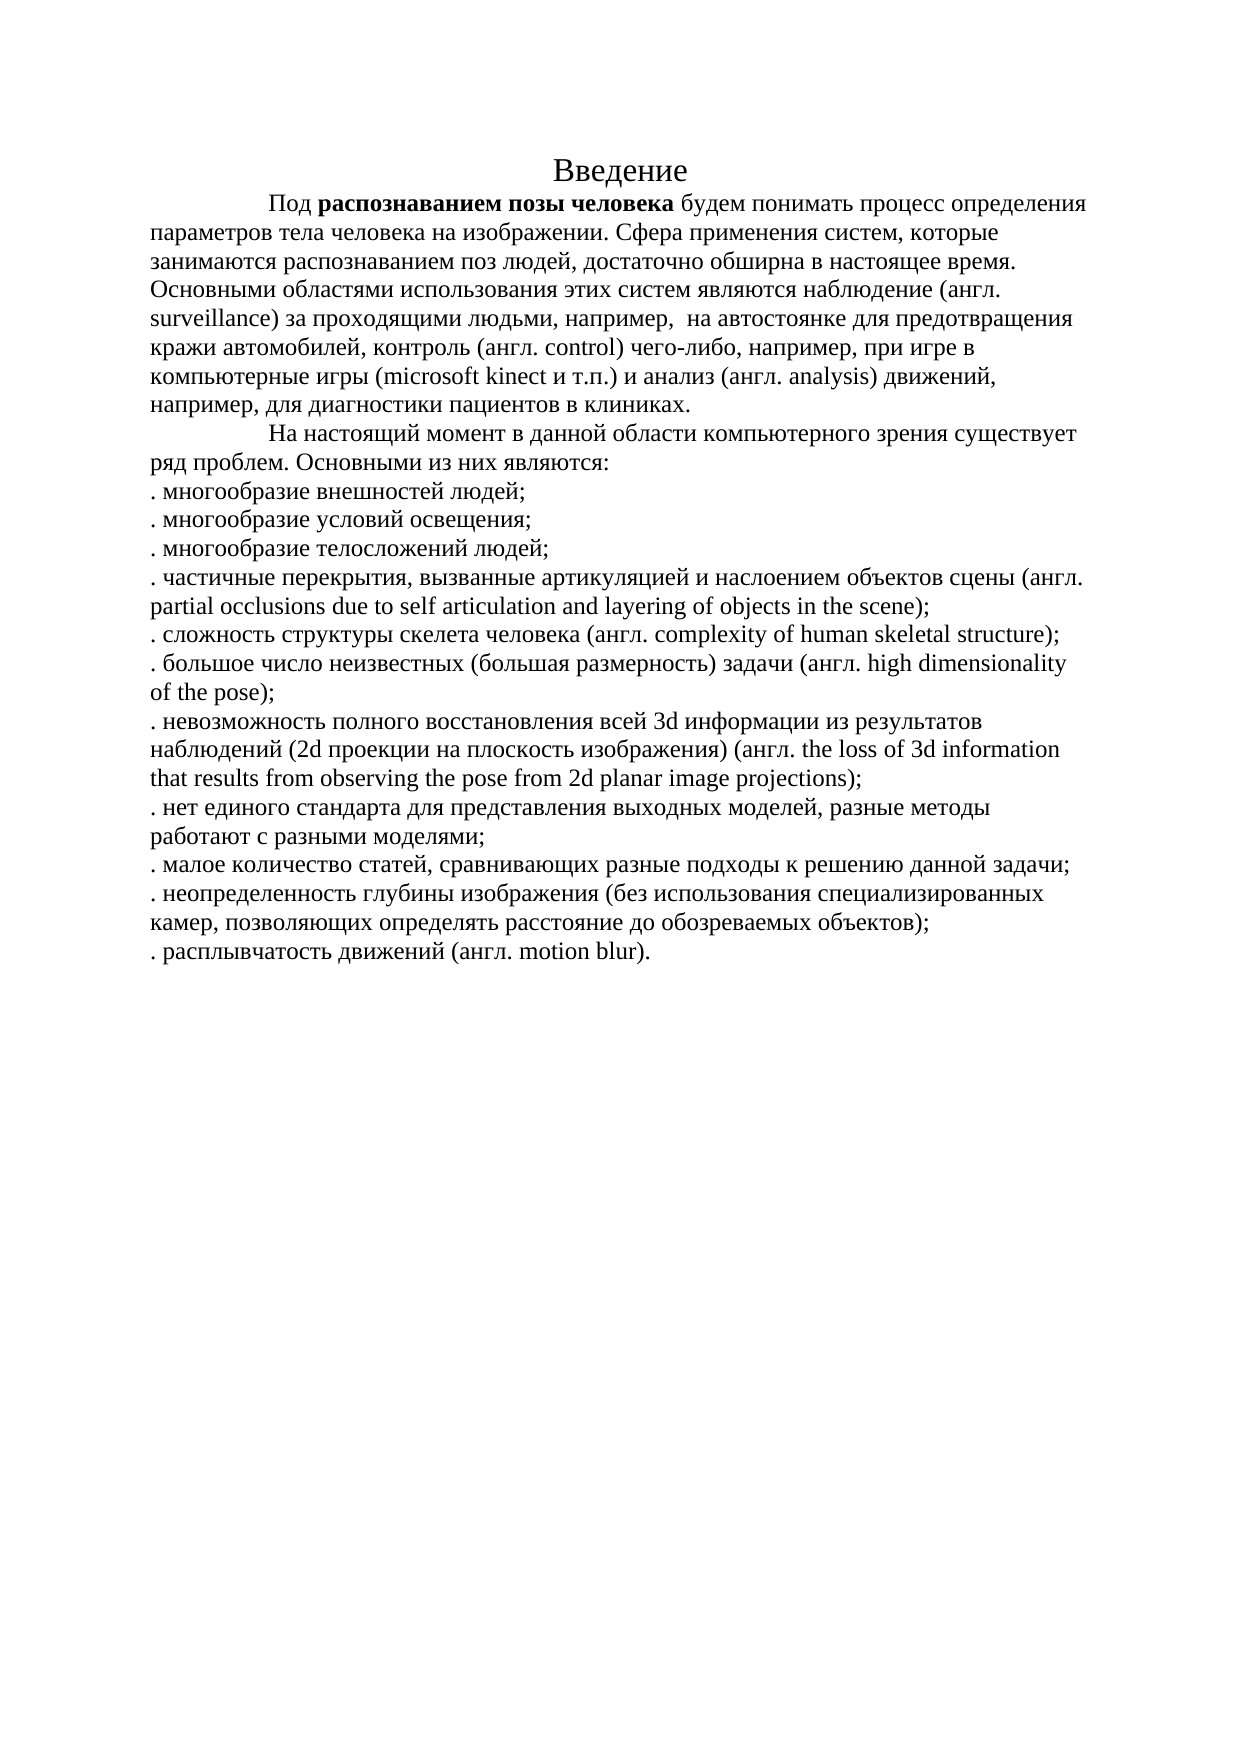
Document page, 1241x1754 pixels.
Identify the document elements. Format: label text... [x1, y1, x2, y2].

text Введение [150, 150, 1090, 188]
text . многообразие условий освещения; [150, 504, 1090, 533]
text . расплывчатость движений (англ. motion blur). [150, 936, 1090, 964]
text . невозможность полного восстановления всей 3d информации из результатов наблюдений (2d проекции на плоскость изображения) (англ. the loss of 3d information that results from observing the pose from 2d planar image projections); [150, 706, 1090, 792]
text . нет единого стандарта для представления выходных моделей, разные методы работают с разными моделями; [150, 792, 1090, 849]
text Под распознаванием позы человека будем понимать процесс определения параметров тела человека на изображении. Сфера применения систем, которые занимаются распознаванием поз людей, достаточно обширна в настоящее время. Основными областями использования этих систем являются наблюдение (англ. surveillance) за проходящими людьми, например, на автостоянке для предотвращения кражи автомобилей, контроль (англ. control) чего-либо, например, при игре в компьютерные игры (microsoft kinect и т.п.) и анализ (англ. analysis) движений, например, для диагностики пациентов в клиниках. [150, 188, 1090, 418]
text На настоящий момент в данной области компьютерного зрения существует ряд проблем. Основными из них являются: [150, 418, 1090, 476]
text . сложность структуры скелета человека (англ. complexity of human skeletal structure); [150, 619, 1090, 648]
text . многообразие внешностей людей; [150, 476, 1090, 504]
text . малое количество статей, сравнивающих разные подходы к решению данной задачи; [150, 849, 1090, 878]
text . неопределенность глубины изображения (без использования специализированных камер, позволяющих определять расстояние до обозреваемых объектов); [150, 878, 1090, 936]
text . многообразие телосложений людей; [150, 533, 1090, 562]
text . большое число неизвестных (большая размерность) задачи (англ. high dimensionality of the pose); [150, 648, 1090, 706]
text . частичные перекрытия, вызванные артикуляцией и наслоением объектов сцены (англ. partial occlusions due to self articulation and layering of objects in the scene); [150, 562, 1090, 619]
